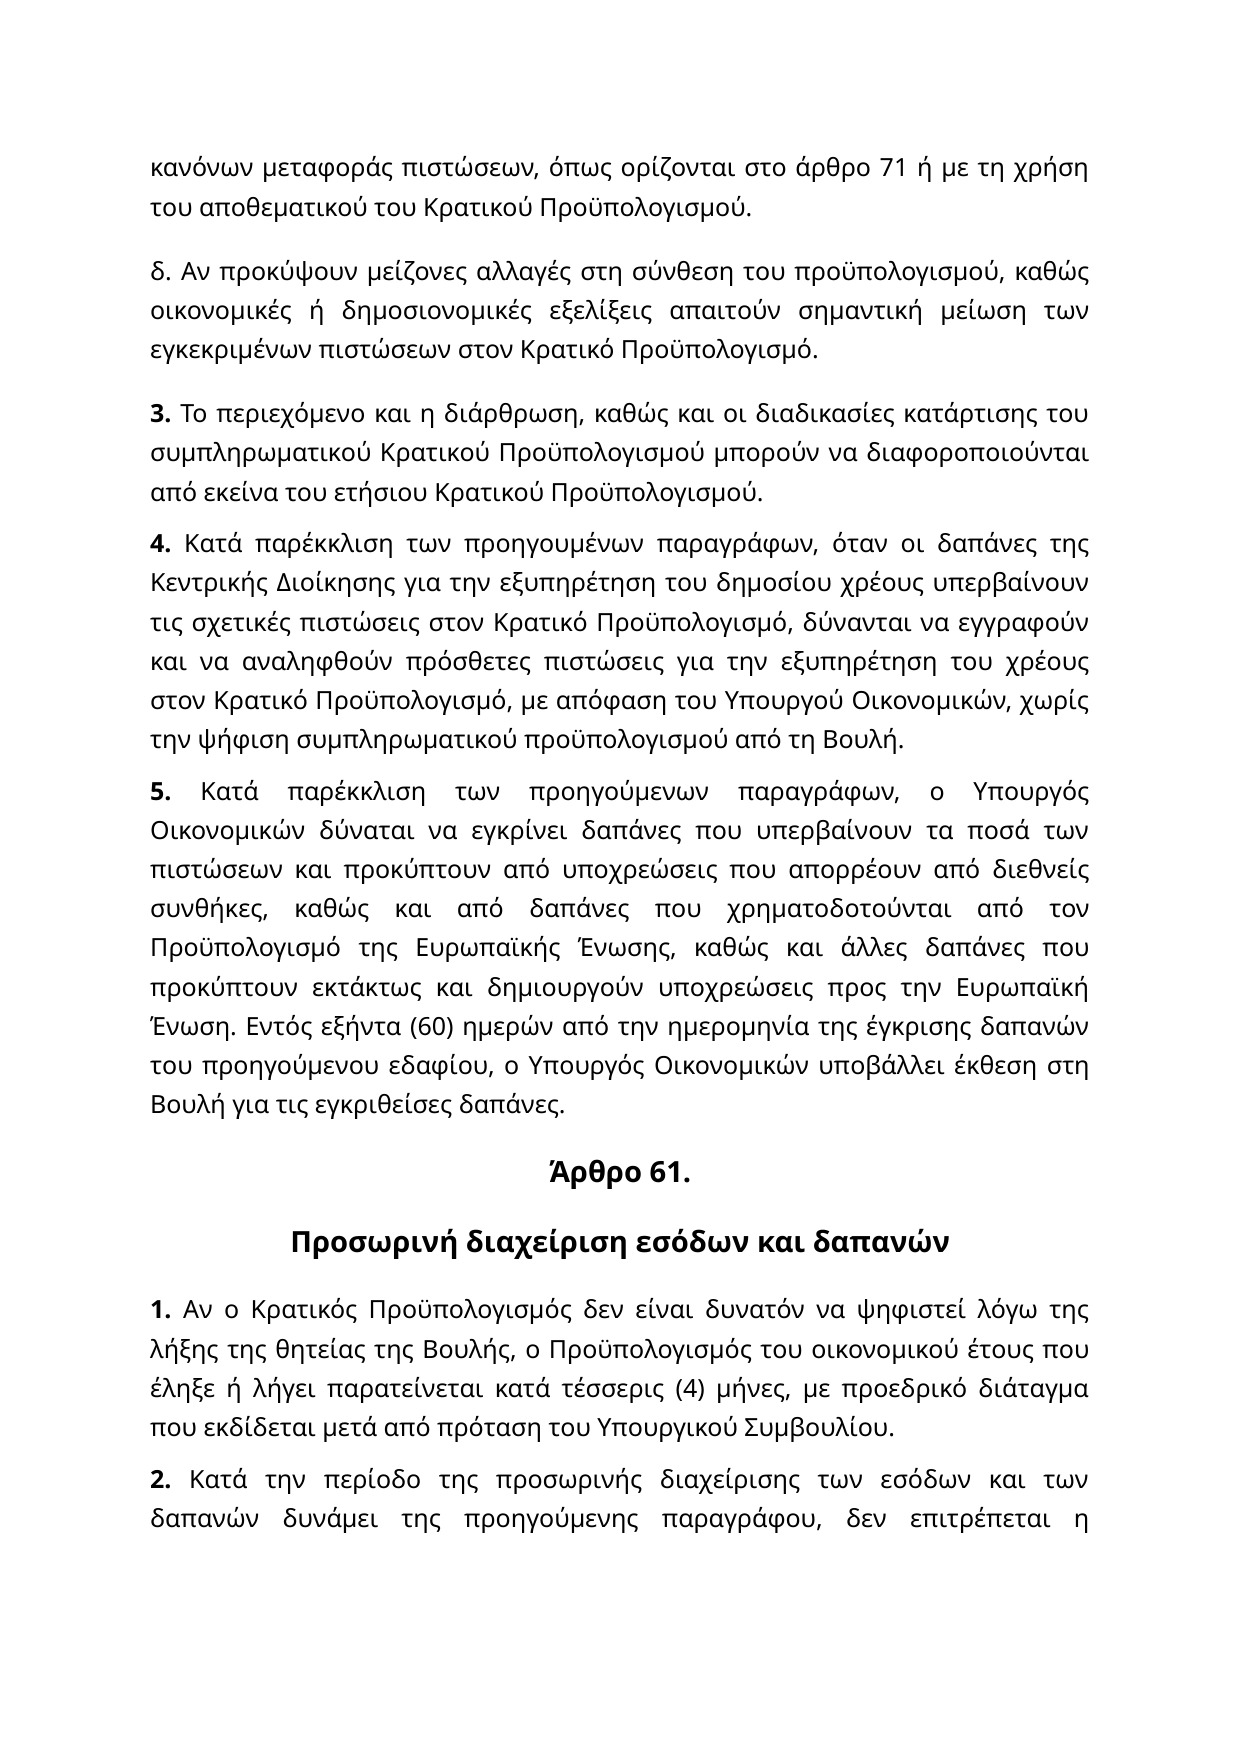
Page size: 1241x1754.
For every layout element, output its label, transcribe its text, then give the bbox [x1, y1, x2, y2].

text 4. Κατά παρέκκλιση των προηγουμένων παραγράφων, όταν οι δαπάνες της Κεντρικής Διοίκησης για την εξυπηρέτηση του δημοσίου χρέους υπερβαίνουν τις σχετικές πιστώσεις στον Κρατικό Προϋπολογισμό, δύνανται να εγγραφούν και να αναληφθούν πρόσθετες πιστώσεις για την εξυπηρέτηση του χρέους στον Κρατικό Προϋπολογισμό, με απόφαση του Υπουργού Οικονομικών, χωρίς την ψήφιση συμπληρωματικού προϋπολογισμού από τη Βουλή. [150, 526, 1090, 756]
text 3. Το περιεχόμενο και η διάρθρωση, καθώς και οι διαδικασίες κατάρτισης του συμπληρωματικού Κρατικού Προϋπολογισμού μπορούν να διαφοροποιούνται από εκείνα του ετήσιου Κρατικού Προϋπολογισμού. [150, 396, 1090, 508]
subtitle Προσωρινή διαχείριση εσόδων και δαπανών [150, 1221, 1090, 1261]
text 2. Κατά την περίοδο της προσωρινής διαχείρισης των εσόδων και των δαπανών δυνάμει της προηγούμενης παραγράφου, δεν επιτρέπεται η [150, 1461, 1090, 1534]
text 5. Κατά παρέκκλιση των προηγούμενων παραγράφων, ο Υπουργός Οικονομικών δύναται να εγκρίνει δαπάνες που υπερβαίνουν τα ποσά των πιστώσεων και προκύπτουν από υποχρεώσεις που απορρέουν από διεθνείς συνθήκες, καθώς και από δαπάνες που χρηματοδοτούνται από τον Προϋπολογισμό της Ευρωπαϊκής Ένωσης, καθώς και άλλες δαπάνες που προκύπτουν εκτάκτως και δημιουργούν υποχρεώσεις προς την Ευρωπαϊκή Ένωση. Εντός εξήντα (60) ημερών από την ημερομηνία της έγκρισης δαπανών του προηγούμενου εδαφίου, ο Υπουργός Οικονομικών υποβάλλει έκθεση στη Βουλή για τις εγκριθείσες δαπάνες. [150, 773, 1090, 1121]
subtitle Άρθρο 61. [150, 1151, 1090, 1191]
text δ. Αν προκύψουν μείζονες αλλαγές στη σύνθεση του προϋπολογισμού, καθώς οικονομικές ή δημοσιονομικές εξελίξεις απαιτούν σημαντική μείωση των εγκεκριμένων πιστώσεων στον Κρατικό Προϋπολογισμό. [150, 253, 1090, 366]
text 1. Αν ο Κρατικός Προϋπολογισμός δεν είναι δυνατόν να ψηφιστεί λόγω της λήξης της θητείας της Βουλής, ο Προϋπολογισμός του οικονομικού έτους που έληξε ή λήγει παρατείνεται κατά τέσσερις (4) μήνες, με προεδρικό διάταγμα που εκδίδεται μετά από πρόταση του Υπουργικού Συμβουλίου. [150, 1292, 1090, 1444]
text κανόνων μεταφοράς πιστώσεων, όπως ορίζονται στο άρθρο 71 ή με τη χρήση του αποθεματικού του Κρατικού Προϋπολογισμού. [150, 150, 1090, 223]
